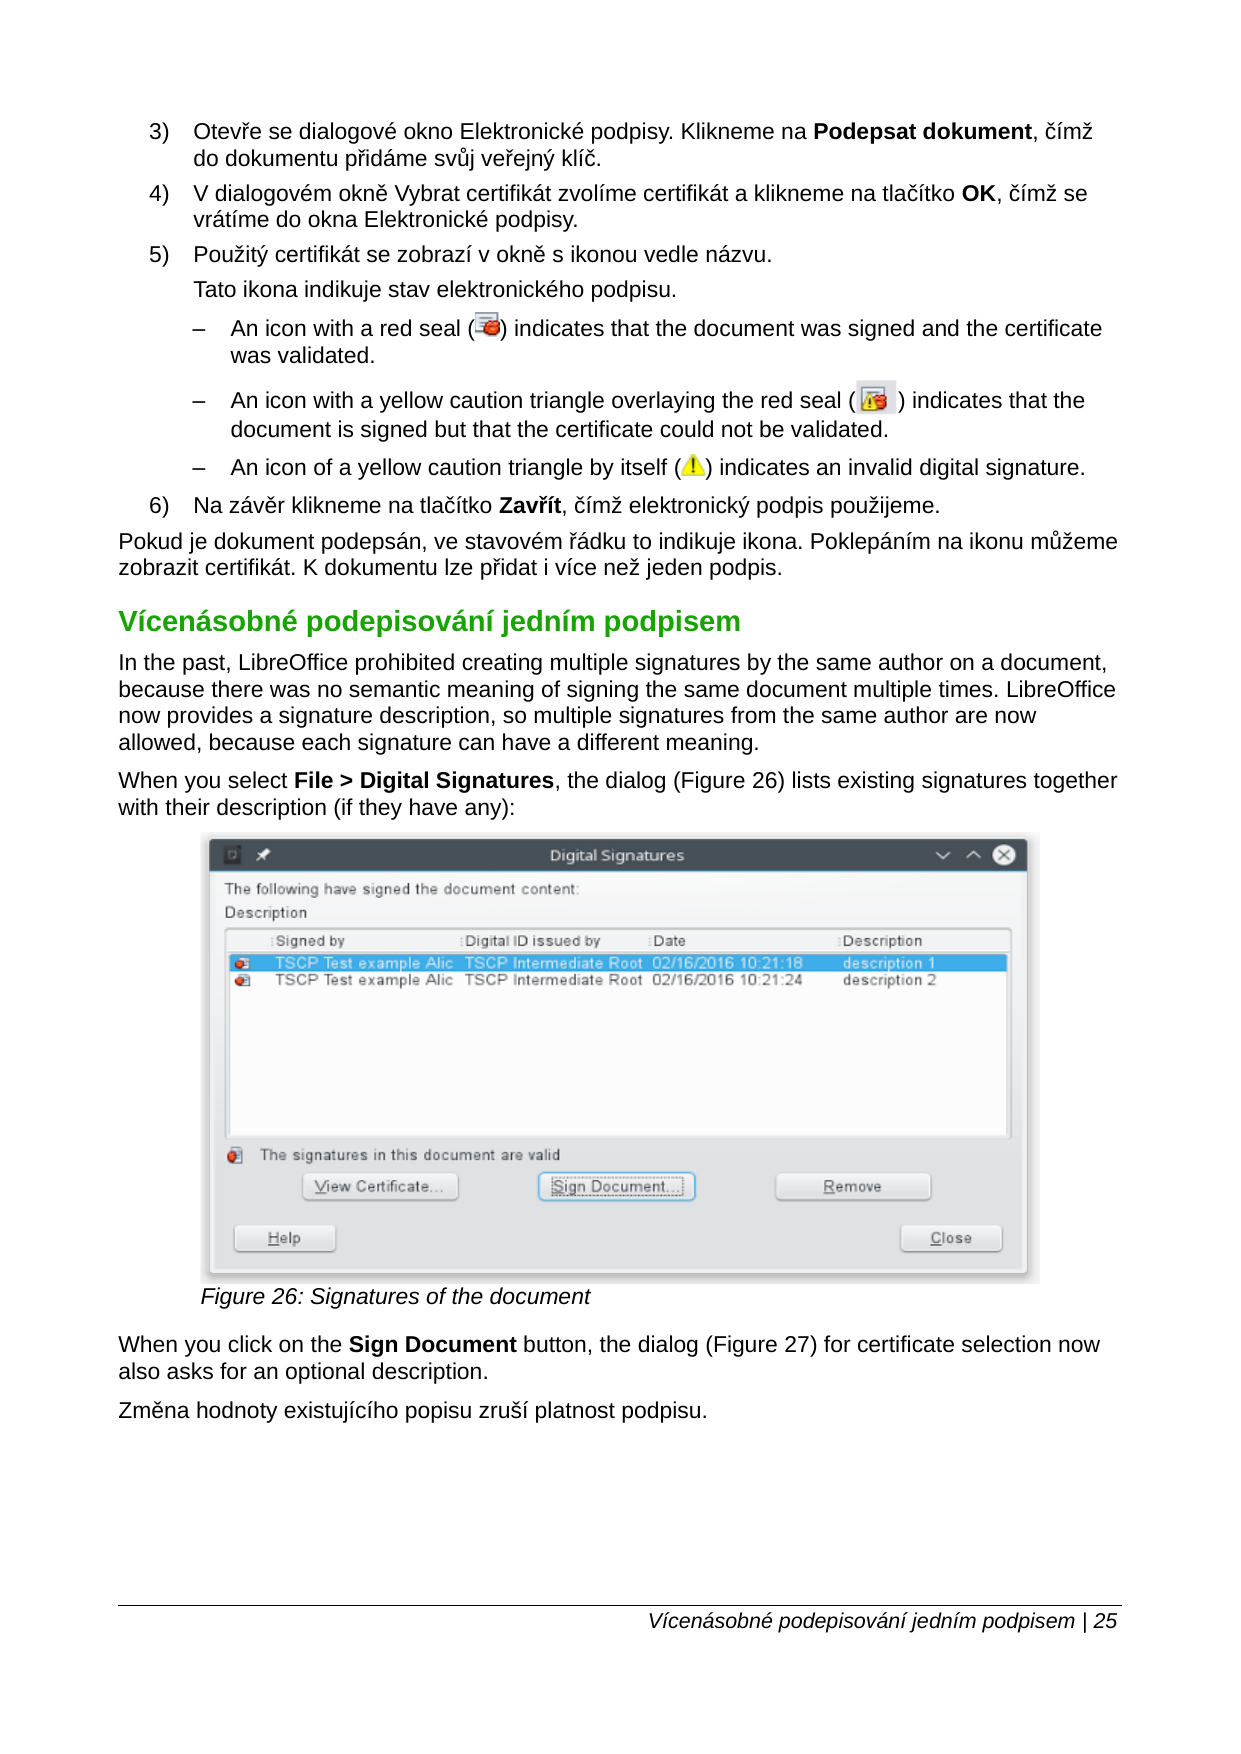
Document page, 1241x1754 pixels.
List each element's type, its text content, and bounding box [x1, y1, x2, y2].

list Použitý certifikát se zobrazí v okně s ikonou vedle názvu. [169, 241, 1122, 268]
picture [681, 454, 706, 476]
picture [200, 832, 1040, 1284]
picture [855, 380, 898, 416]
list An icon with a yellow caution triangle overlaying the red seal () indicates that the document is signed but that the certificate could not be validated. [192, 380, 1122, 442]
text When you select File > Digital Signatures, the dialog (Figure 26) lists existing signatures together with their description (if they have any): [118, 767, 1122, 820]
list Na závěr klikneme na tlačítko Zavřít, čímž elektronický podpis použijeme. [169, 492, 1122, 519]
text In the past, LibreOffice prohibited creating multiple signatures by the same author on a document, because there was no semantic meaning of signing the same document multiple times. LibreOffice now provides a signature description, so multiple signatures from the same author are now allowed, because each signature can have a different meaning. [118, 649, 1122, 755]
text When you click on the Sign Document button, the dialog (Figure 27) for certificate selection now also asks for an optional description. [118, 1331, 1122, 1384]
list V dialogovém okně Vybrat certifikát zvolíme certifikát a klikneme na tlačítko OK, čímž se vrátíme do okna Elektronické podpisy. [169, 180, 1122, 232]
text Změna hodnoty existujícího popisu zruší platnost podpisu. [118, 1397, 1122, 1423]
text Pokud je dokument podepsán, ve stavovém řádku to indikuje ikona. Poklepáním na ikonu můžeme zobrazit certifikát. K dokumentu lze přidat i více než jeden podpis. [118, 528, 1122, 580]
list Otevře se dialogové okno Elektronické podpisy. Klikneme na Podepsat dokument, čímž do dokumentu přidáme svůj veřejný klíč. [169, 118, 1122, 171]
list An icon of a yellow caution triangle by itself () indicates an invalid digital signature. [192, 454, 1122, 481]
list An icon with a red seal () indicates that the document was signed and the certificate was validated. [192, 312, 1122, 368]
list Tato ikona indikuje stav elektronického podpisu. [193, 276, 1122, 303]
picture [475, 311, 500, 337]
text Figure 26: Signatures of the document [200, 1284, 1040, 1309]
subtitle Vícenásobné podepisování jedním podpisem [118, 604, 1122, 638]
